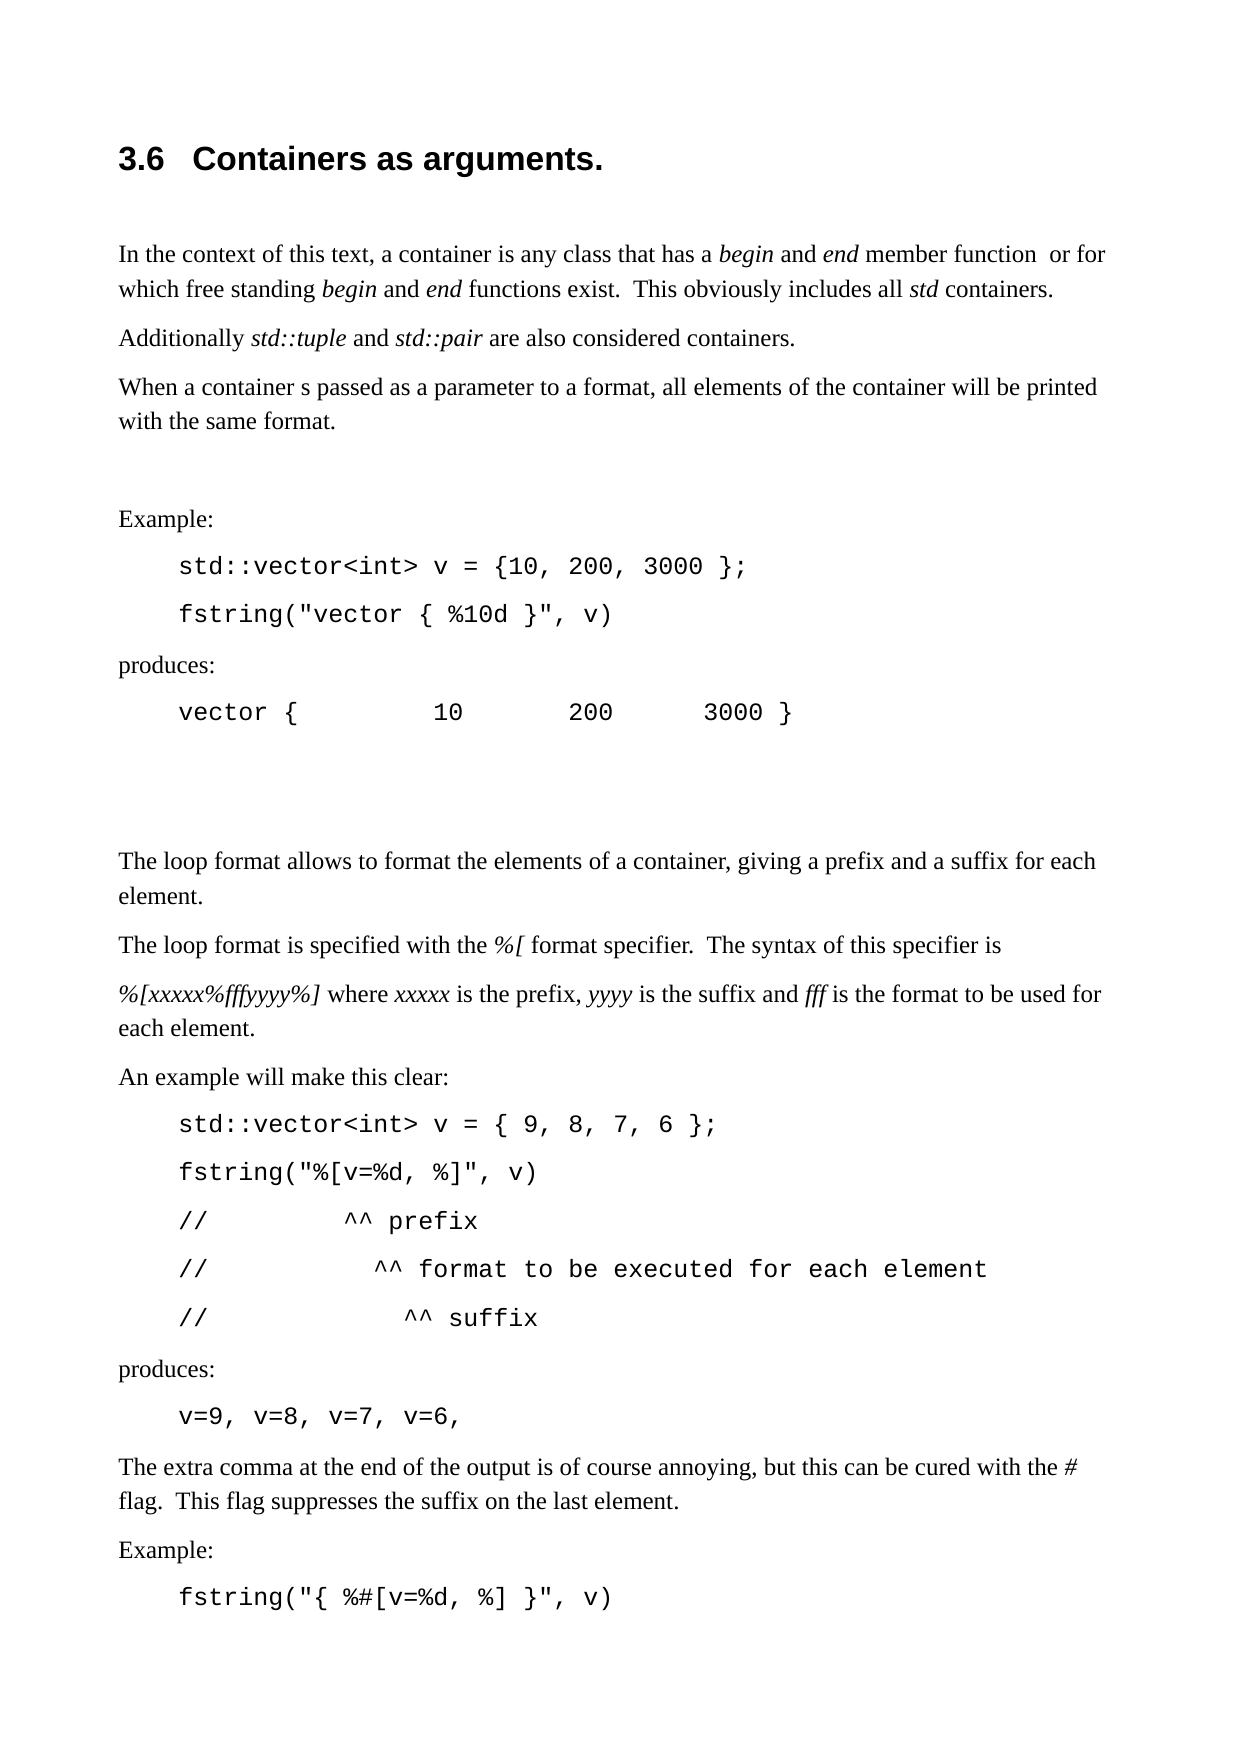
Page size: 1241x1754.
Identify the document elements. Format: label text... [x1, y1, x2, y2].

text %[xxxxx%fffyyyy%] where xxxxx is the prefix, yyyy is the suffix and fff is the format to be used for each element. [118, 979, 1122, 1042]
text Example: [118, 1535, 1122, 1564]
text When a container s passed as a parameter to a format, all elements of the container will be printed with the same format. [118, 372, 1122, 435]
text // ^^ suffix [118, 1306, 1122, 1334]
text The loop format is specified with the %[ format specifier. The syntax of this specifier is [118, 930, 1122, 958]
text The extra comma at the end of the output is of course annoying, but this can be cured with the # flag. This flag suppresses the suffix on the last element. [118, 1452, 1122, 1515]
text In the context of this text, a container is any class that has a begin and end member function or for which free standing begin and end functions exist. This obviously includes all std containers. [118, 239, 1122, 302]
text fstring("%[v=%d, %]", v) [118, 1160, 1122, 1188]
text Additionally std::tuple and std::pair are also considered containers. [118, 323, 1122, 351]
subtitle Containers as arguments. [118, 139, 1122, 178]
text vector { 10 200 3000 } [118, 699, 1122, 728]
text fstring("{ %#[v=%d, %] }", v) [118, 1584, 1122, 1613]
text An example will make this clear: [118, 1062, 1122, 1091]
text // ^^ format to be executed for each element [118, 1257, 1122, 1285]
text std::vector<int> v = {10, 200, 3000 }; [118, 553, 1122, 582]
text fstring("vector { %10d }", v) [118, 602, 1122, 630]
text std::vector<int> v = { 9, 8, 7, 6 }; [118, 1111, 1122, 1140]
text The loop format allows to format the elements of a container, giving a prefix and a suffix for each element. [118, 846, 1122, 909]
text Example: [118, 504, 1122, 533]
text // ^^ prefix [118, 1208, 1122, 1237]
text produces: [118, 1354, 1122, 1383]
text v=9, v=8, v=7, v=6, [118, 1403, 1122, 1432]
text produces: [118, 651, 1122, 679]
